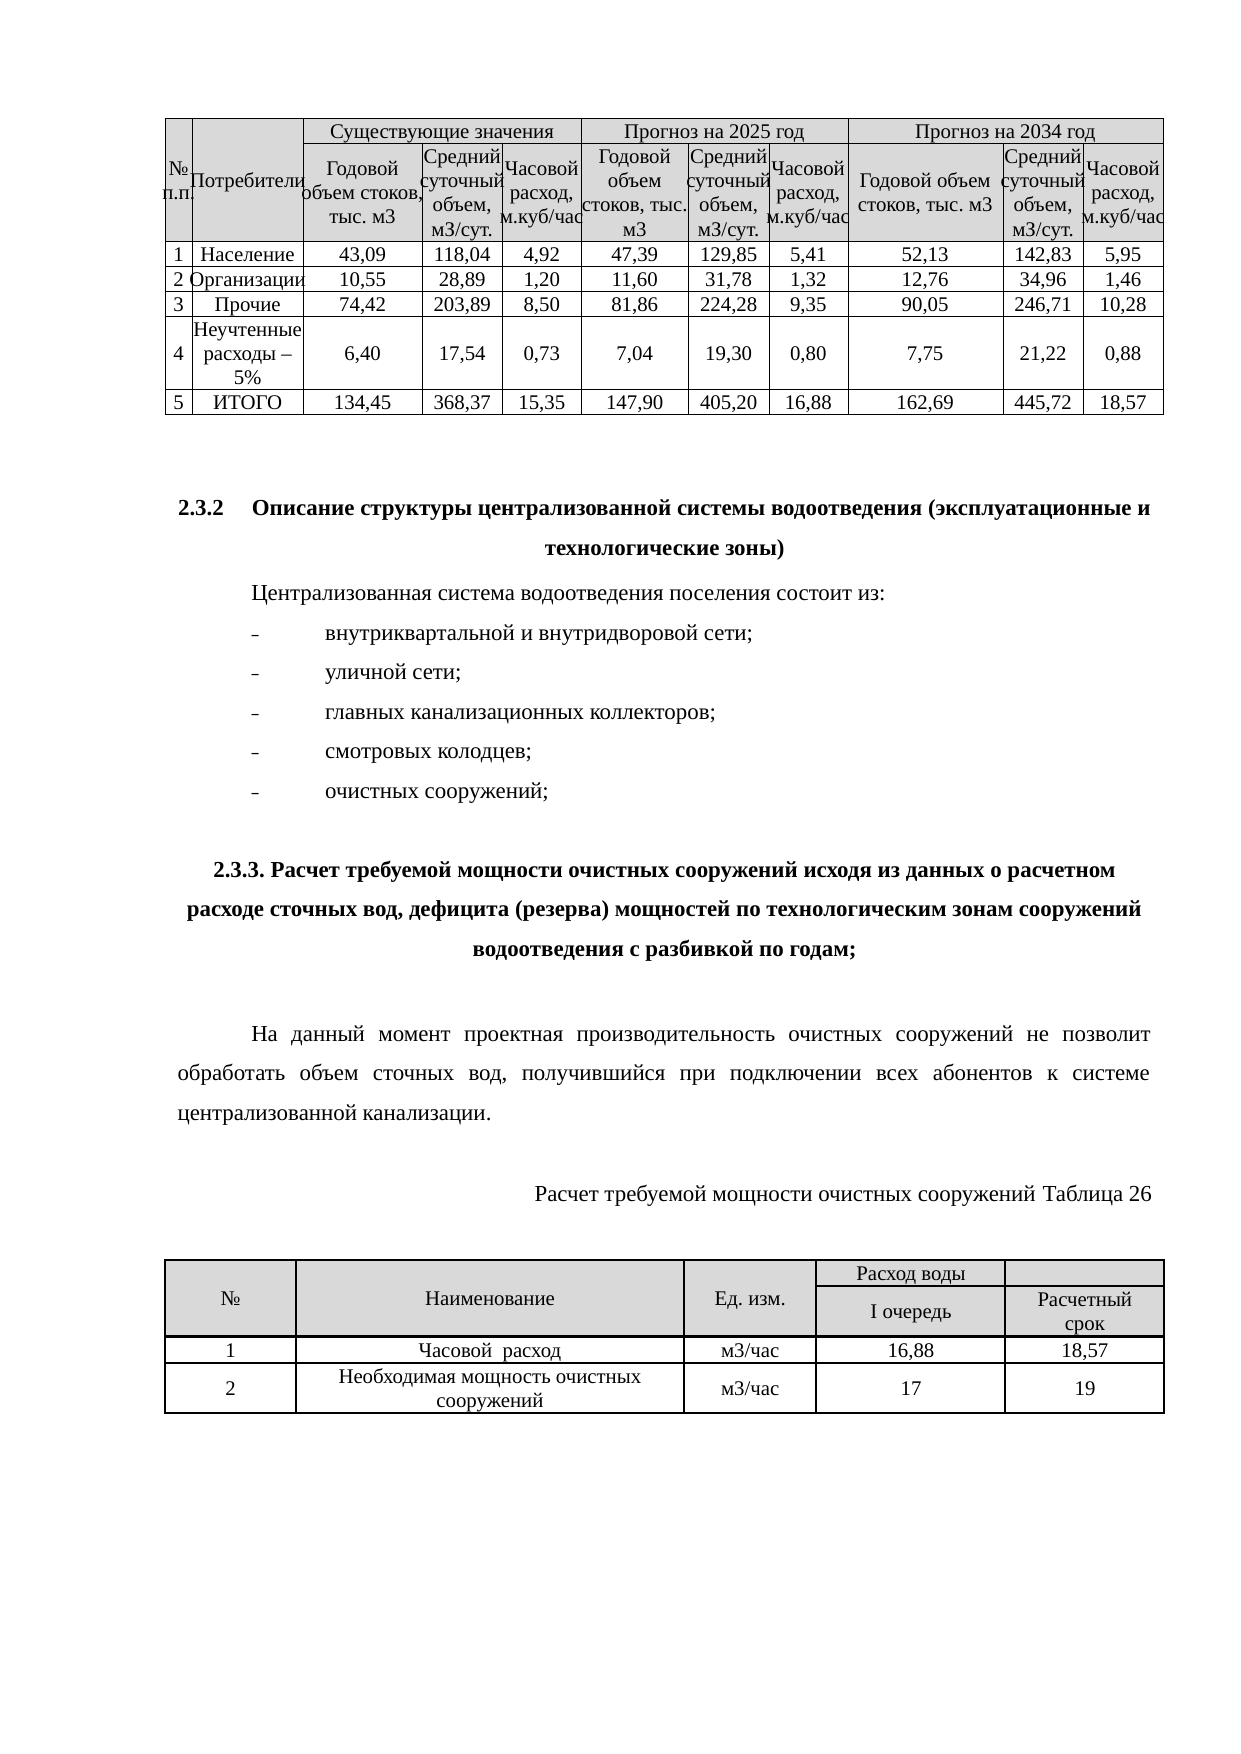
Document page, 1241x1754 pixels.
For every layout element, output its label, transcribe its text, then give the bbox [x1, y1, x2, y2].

text На данный момент проектная производительность очистных сооружений не позволит обработать объем сточных вод, получившийся при подключении всех абонентов к системе централизованной канализации. [177, 1020, 1152, 1125]
text ˗ внутриквартальной и внутридворовой сети; [177, 619, 1152, 645]
table_cell Часовой расход, м.куб/час [503, 144, 581, 241]
table_header Наименование [297, 1261, 683, 1335]
table_cell Средний суточный объем, мЗ/сут. [423, 144, 502, 241]
table_header Прогноз на 2025 год [582, 119, 848, 143]
table_cell 43,09 [304, 242, 422, 266]
table_cell Часовой расход [297, 1338, 683, 1362]
table_header № п.п. [166, 119, 192, 241]
table_cell Население [193, 242, 303, 266]
table_cell 2 [166, 1364, 295, 1412]
table_cell Прочие [193, 292, 303, 316]
table_cell 9,35 [770, 292, 848, 316]
table_cell 5,95 [1084, 242, 1163, 266]
table_cell 129,85 [689, 242, 769, 266]
table_cell 19,30 [689, 317, 769, 389]
table_cell 0,88 [1084, 317, 1163, 389]
table_cell 10,55 [304, 267, 422, 291]
table_cell 34,96 [1004, 267, 1083, 291]
table_cell 5 [166, 390, 192, 414]
table_cell 18,57 [1084, 390, 1163, 414]
table_cell 16,88 [817, 1338, 1004, 1362]
table_cell 11,60 [582, 267, 688, 291]
table_cell 134,45 [304, 390, 422, 414]
table_cell 17 [817, 1364, 1004, 1412]
table_cell 28,89 [423, 267, 502, 291]
table_cell Часовой расход, м.куб/час [770, 144, 848, 241]
table_cell 12,76 [849, 267, 1003, 291]
table_cell Годовой объем стоков, тыс. м3 [304, 144, 422, 241]
table_cell 118,04 [423, 242, 502, 266]
table_cell 7,04 [582, 317, 688, 389]
table_cell 47,39 [582, 242, 688, 266]
table_cell Неучтенные расходы – 5% [193, 317, 303, 389]
text ˗ главных канализационных коллекторов; [177, 698, 1152, 724]
text ˗ очистных сооружений; [177, 777, 1152, 803]
table_header Ед. изм. [685, 1261, 815, 1335]
table_cell Часовой расход, м.куб/час [1084, 144, 1163, 241]
table_cell 81,86 [582, 292, 688, 316]
table_cell Годовой объем стоков, тыс. м3 [849, 144, 1003, 241]
table_cell 203,89 [423, 292, 502, 316]
table_cell 21,22 [1004, 317, 1083, 389]
text ˗ смотровых колодцев; [177, 737, 1152, 764]
table_cell 405,20 [689, 390, 769, 414]
table_cell Организации [193, 267, 303, 291]
table_cell 90,05 [849, 292, 1003, 316]
table_cell 4 [166, 317, 192, 389]
text ˗ уличной сети; [177, 658, 1152, 685]
table_cell 16,88 [770, 390, 848, 414]
table_cell 0,73 [503, 317, 581, 389]
table_cell 18,57 [1006, 1338, 1163, 1362]
table_cell м3/час [685, 1338, 815, 1362]
table_cell Средний суточный объем, мЗ/сут. [689, 144, 769, 241]
table_cell 10,28 [1084, 292, 1163, 316]
table_header № [166, 1261, 295, 1335]
table_cell Годовой объем стоков, тыс. м3 [582, 144, 688, 241]
table_cell Расчетный срок [1006, 1287, 1163, 1335]
table_cell 52,13 [849, 242, 1003, 266]
table_cell Средний суточный объем, мЗ/сут. [1004, 144, 1083, 241]
table_cell 19 [1006, 1364, 1163, 1412]
table_header Расход воды [817, 1261, 1004, 1285]
table_cell 8,50 [503, 292, 581, 316]
table_cell 5,41 [770, 242, 848, 266]
text 2.3.3. Расчет требуемой мощности очистных сооружений исходя из данных о расчетном расходе сточных вод, дефицита (резерва) мощностей по технологическим зонам сооружений водоотведения с разбивкой по годам; [177, 856, 1152, 961]
table_header Прогноз на 2034 год [849, 119, 1163, 143]
table_header Потребители [193, 119, 303, 241]
text Расчет требуемой мощности очистных сооружений Таблица 26 [177, 1178, 1152, 1207]
table_cell 1 [166, 1338, 295, 1362]
table_cell 4,92 [503, 242, 581, 266]
table_header [1006, 1261, 1163, 1285]
table_cell 1 [166, 242, 192, 266]
table_cell 1,20 [503, 267, 581, 291]
table_cell 0,80 [770, 317, 848, 389]
table_cell 1,46 [1084, 267, 1163, 291]
table_cell 7,75 [849, 317, 1003, 389]
table_cell 224,28 [689, 292, 769, 316]
table_cell 1,32 [770, 267, 848, 291]
table_cell ИТОГО [193, 390, 303, 414]
text 2.3.2 Описание структуры централизованной системы водоотведения (эксплуатационные и технологические зоны) [177, 494, 1152, 560]
table_cell 2 [166, 267, 192, 291]
table_cell 17,54 [423, 317, 502, 389]
table_header Существующие значения [304, 119, 581, 143]
table_cell 246,71 [1004, 292, 1083, 316]
table_cell 445,72 [1004, 390, 1083, 414]
table_cell 142,83 [1004, 242, 1083, 266]
table_cell 368,37 [423, 390, 502, 414]
table_cell 74,42 [304, 292, 422, 316]
table_cell I очередь [817, 1287, 1004, 1335]
text Централизованная система водоотведения поселения состоит из: [177, 579, 1152, 606]
table_cell 3 [166, 292, 192, 316]
table_cell 6,40 [304, 317, 422, 389]
table_cell Необходимая мощность очистных сооружений [297, 1364, 683, 1412]
table_cell 15,35 [503, 390, 581, 414]
table_cell 147,90 [582, 390, 688, 414]
table_cell м3/час [685, 1364, 815, 1412]
table_cell 162,69 [849, 390, 1003, 414]
table_cell 31,78 [689, 267, 769, 291]
